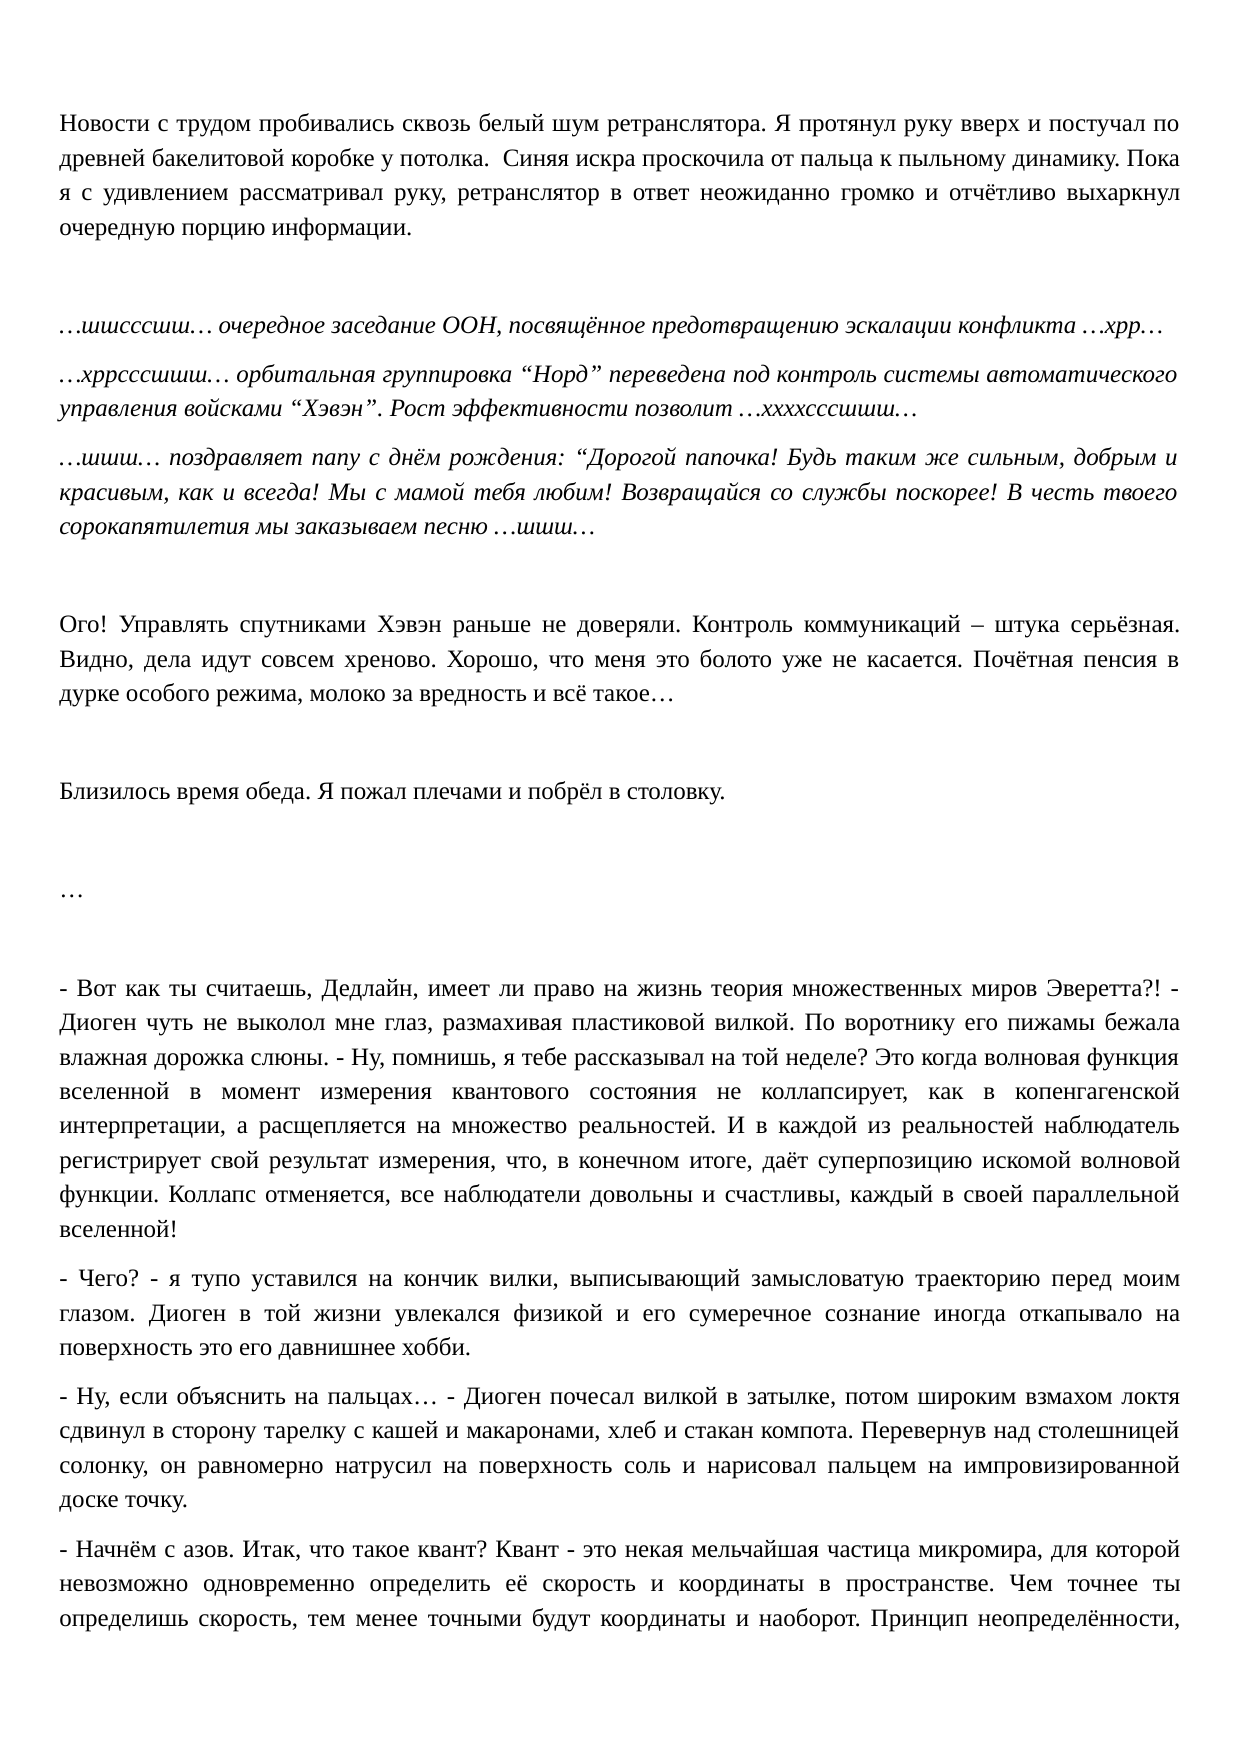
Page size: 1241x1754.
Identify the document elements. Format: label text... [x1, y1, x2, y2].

text … [59, 874, 1181, 903]
text - Начнём с азов. Итак, что такое квант? Квант - это некая мельчайшая частица микромира, для которой невозможно одновременно определить её скорость и координаты в пространстве. Чем точнее ты определишь скорость, тем менее точными будут координаты и наоборот. Принцип неопределённости, [59, 1534, 1181, 1631]
text - Ну, если объяснить на пальцах… - Диоген почесал вилкой в затылке, потом широким взмахом локтя сдвинул в сторону тарелку с кашей и макаронами, хлеб и стакан компота. Перевернув над столешницей солонку, он равномерно натрусил на поверхность соль и нарисовал пальцем на импровизированной доске точку. [59, 1381, 1181, 1513]
text - Вот как ты считаешь, Дедлайн, имеет ли право на жизнь теория множественных миров Эверетта?! - Диоген чуть не выколол мне глаз, размахивая пластиковой вилкой. По воротнику его пижамы бежала влажная дорожка слюны. - Ну, помнишь, я тебе рассказывал на той неделе? Это когда волновая функция вселенной в момент измерения квантового состояния не коллапсирует, как в копенгагенской интерпретации, а расщепляется на множество реальностей. И в каждой из реальностей наблюдатель регистрирует свой результат измерения, что, в конечном итоге, даёт суперпозицию искомой волновой функции. Коллапс отменяется, все наблюдатели довольны и счастливы, каждый в своей параллельной вселенной! [59, 973, 1181, 1243]
text …шшш… поздравляет папу с днём рождения: “Дорогой папочка! Будь таким же сильным, добрым и красивым, как и всегда! Мы с мамой тебя любим! Возвращайся со службы поскорее! В честь твоего сорокапятилетия мы заказываем песню …шшш… [59, 442, 1181, 540]
text …шшсссшш… очередное заседание ООН, посвящённое предотвращению эскалации конфликта …хрр… [59, 310, 1181, 338]
text Близилось время обеда. Я пожал плечами и побрёл в столовку. [59, 776, 1181, 805]
text - Чего? - я тупо уставился на кончик вилки, выписывающий замысловатую траекторию перед моим глазом. Диоген в той жизни увлекался физикой и его сумеречное сознание иногда откапывало на поверхность это его давнишнее хобби. [59, 1263, 1181, 1361]
text Ого! Управлять спутниками Хэвэн раньше не доверяли. Контроль коммуникаций – штука серьёзная. Видно, дела идут совсем хреново. Хорошо, что меня это болото уже не касается. Почётная пенсия в дурке особого режима, молоко за вредность и всё такое… [59, 609, 1181, 707]
text …хррсссшшш… орбитальная группировка “Норд” переведена под контроль системы автоматического управления войсками “Хэвэн”. Рост эффективности позволит …ххххсссшшш… [59, 359, 1181, 422]
text Новости с трудом пробивались сквозь белый шум ретранслятора. Я протянул руку вверх и постучал по древней бакелитовой коробке у потолка. Синяя искра проскочила от пальца к пыльному динамику. Пока я с удивлением рассматривал руку, ретранслятор в ответ неожиданно громко и отчётливо выхаркнул очередную порцию информации. [59, 108, 1181, 240]
